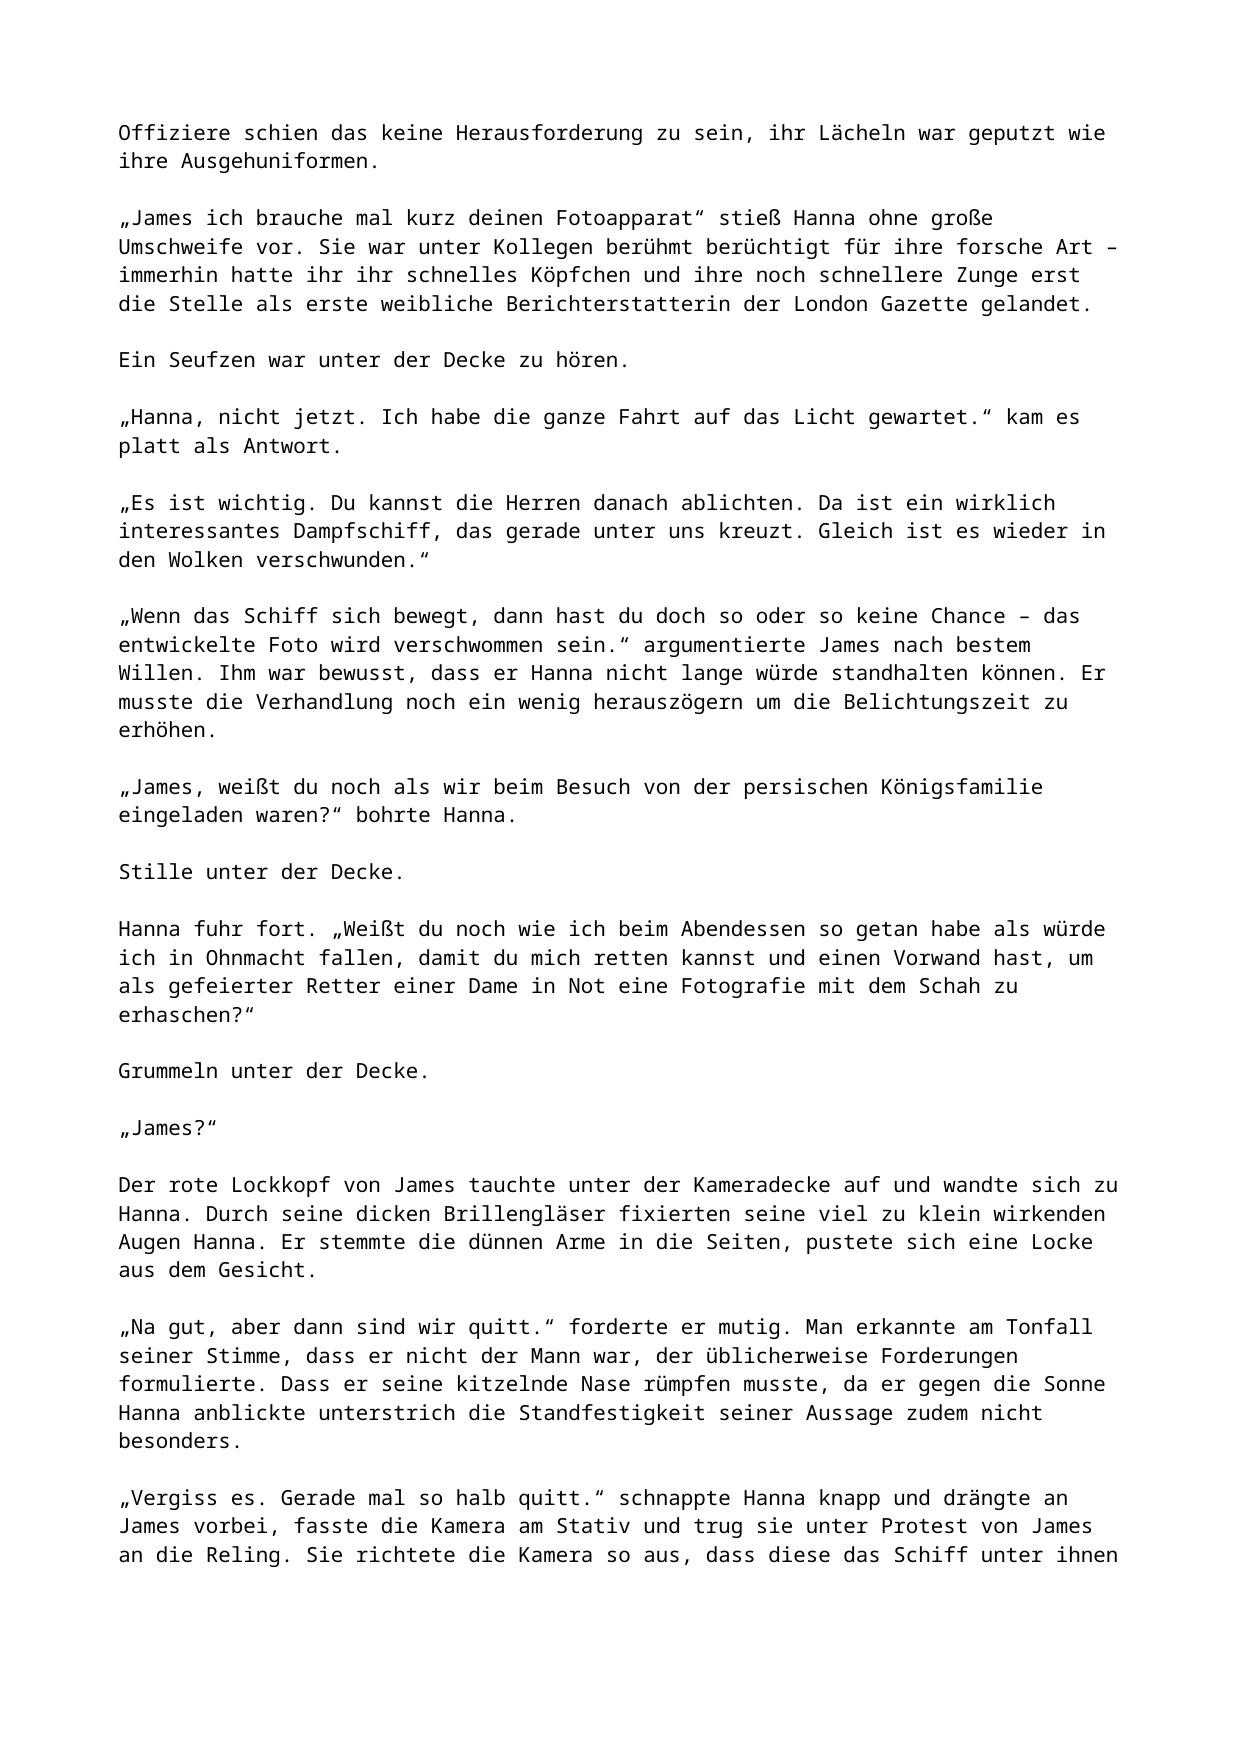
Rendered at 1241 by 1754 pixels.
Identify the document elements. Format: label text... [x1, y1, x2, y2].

text Offiziere schien das keine Herausforderung zu sein, ihr Lächeln war geputzt wie ihre Ausgehuniformen. [118, 118, 1122, 175]
text Stille unter der Decke. [118, 857, 1122, 886]
text „James, weißt du noch als wir beim Besuch von der persischen Königsfamilie eingeladen waren?“ bohrte Hanna. [118, 772, 1122, 829]
text „Es ist wichtig. Du kannst die Herren danach ablichten. Da ist ein wirklich interessantes Dampfschiff, das gerade unter uns kreuzt. Gleich ist es wieder in den Wolken verschwunden.“ [118, 488, 1122, 573]
text Hanna fuhr fort. „Weißt du noch wie ich beim Abendessen so getan habe als würde ich in Ohnmacht fallen, damit du mich retten kannst und einen Vorwand hast, um als gefeierter Retter einer Dame in Not eine Fotografie mit dem Schah zu erhaschen?“ [118, 914, 1122, 1028]
text „James?“ [118, 1113, 1122, 1142]
text „Hanna, nicht jetzt. Ich habe die ganze Fahrt auf das Licht gewartet.“ kam es platt als Antwort. [118, 402, 1122, 459]
text Ein Seufzen war unter der Decke zu hören. [118, 346, 1122, 374]
text „Wenn das Schiff sich bewegt, dann hast du doch so oder so keine Chance – das entwickelte Foto wird verschwommen sein.“ argumentierte James nach bestem Willen. Ihm war bewusst, dass er Hanna nicht lange würde standhalten können. Er musste die Verhandlung noch ein wenig herauszögern um die Belichtungszeit zu erhöhen. [118, 602, 1122, 744]
text Der rote Lockkopf von James tauchte unter der Kameradecke auf und wandte sich zu Hanna. Durch seine dicken Brillengläser fixierten seine viel zu klein wirkenden Augen Hanna. Er stemmte die dünnen Arme in die Seiten, pustete sich eine Locke aus dem Gesicht. [118, 1170, 1122, 1284]
text Grummeln unter der Decke. [118, 1057, 1122, 1085]
text „Vergiss es. Gerade mal so halb quitt.“ schnappte Hanna knapp und drängte an James vorbei, fasste die Kamera am Stativ und trug sie unter Protest von James an die Reling. Sie richtete die Kamera so aus, dass diese das Schiff unter ihnen [118, 1483, 1122, 1568]
text „Na gut, aber dann sind wir quitt.“ forderte er mutig. Man erkannte am Tonfall seiner Stimme, dass er nicht der Mann war, der üblicherweise Forderungen formulierte. Dass er seine kitzelnde Nase rümpfen musste, da er gegen die Sonne Hanna anblickte unterstrich die Standfestigkeit seiner Aussage zudem nicht besonders. [118, 1312, 1122, 1455]
text „James ich brauche mal kurz deinen Fotoapparat“ stieß Hanna ohne große Umschweife vor. Sie war unter Kollegen berühmt berüchtigt für ihre forsche Art – immerhin hatte ihr ihr schnelles Köpfchen und ihre noch schnellere Zunge erst die Stelle als erste weibliche Berichterstatterin der London Gazette gelandet. [118, 203, 1122, 317]
